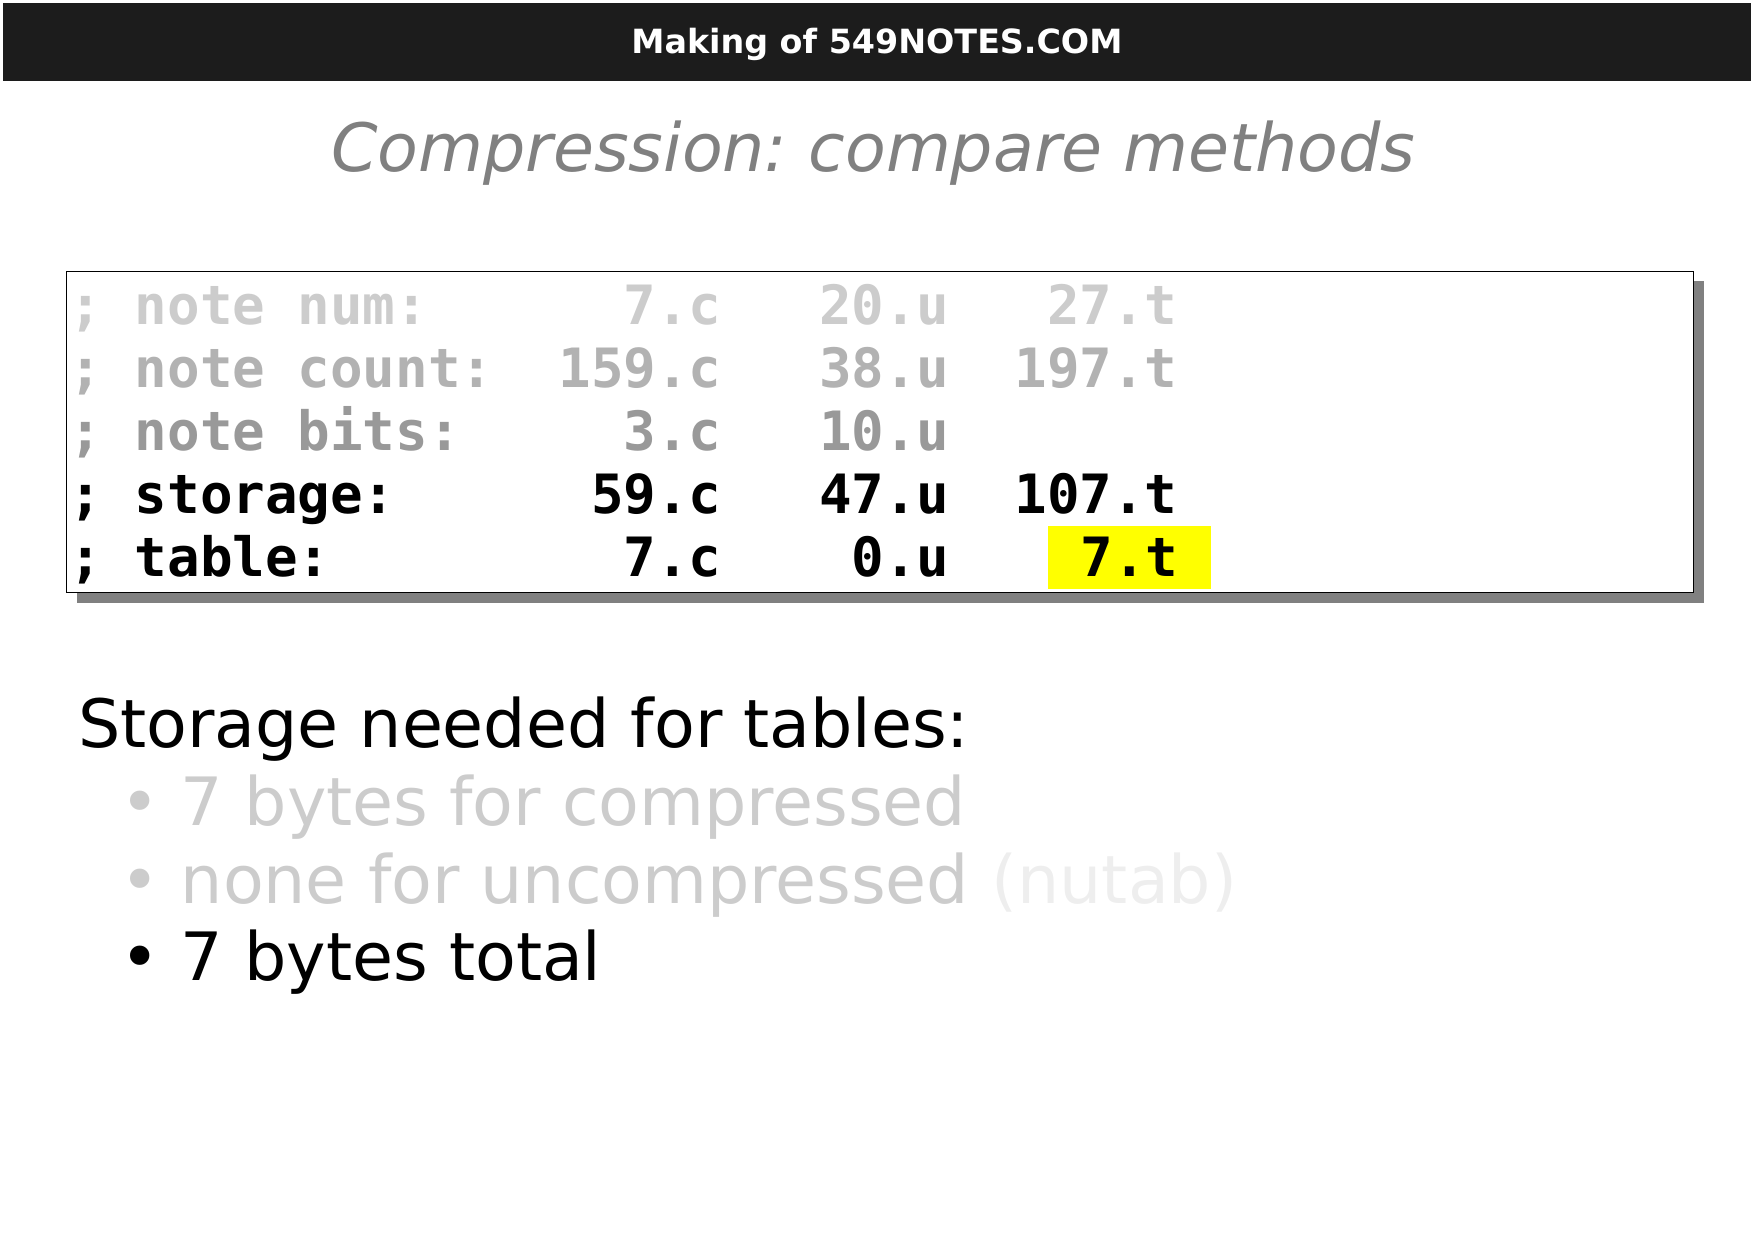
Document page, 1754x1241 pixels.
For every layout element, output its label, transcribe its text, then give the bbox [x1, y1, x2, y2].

text • none for uncompressed (nutab) [3, 841, 1751, 919]
text Storage needed for tables: [3, 686, 1751, 764]
text • 7 bytes for compressed [3, 764, 1751, 841]
table_header ; note num: 7.c 20.u 27.t ; note count: 159.c 38.u 197.t ; note bits: 3.c 10.u ; storage: 59.c 47.u 107.t ; table: 7.c 0.u 7.t [61, 265, 1709, 608]
text • 7 bytes total [3, 919, 1751, 996]
text Compression: compare methods [3, 110, 1751, 188]
